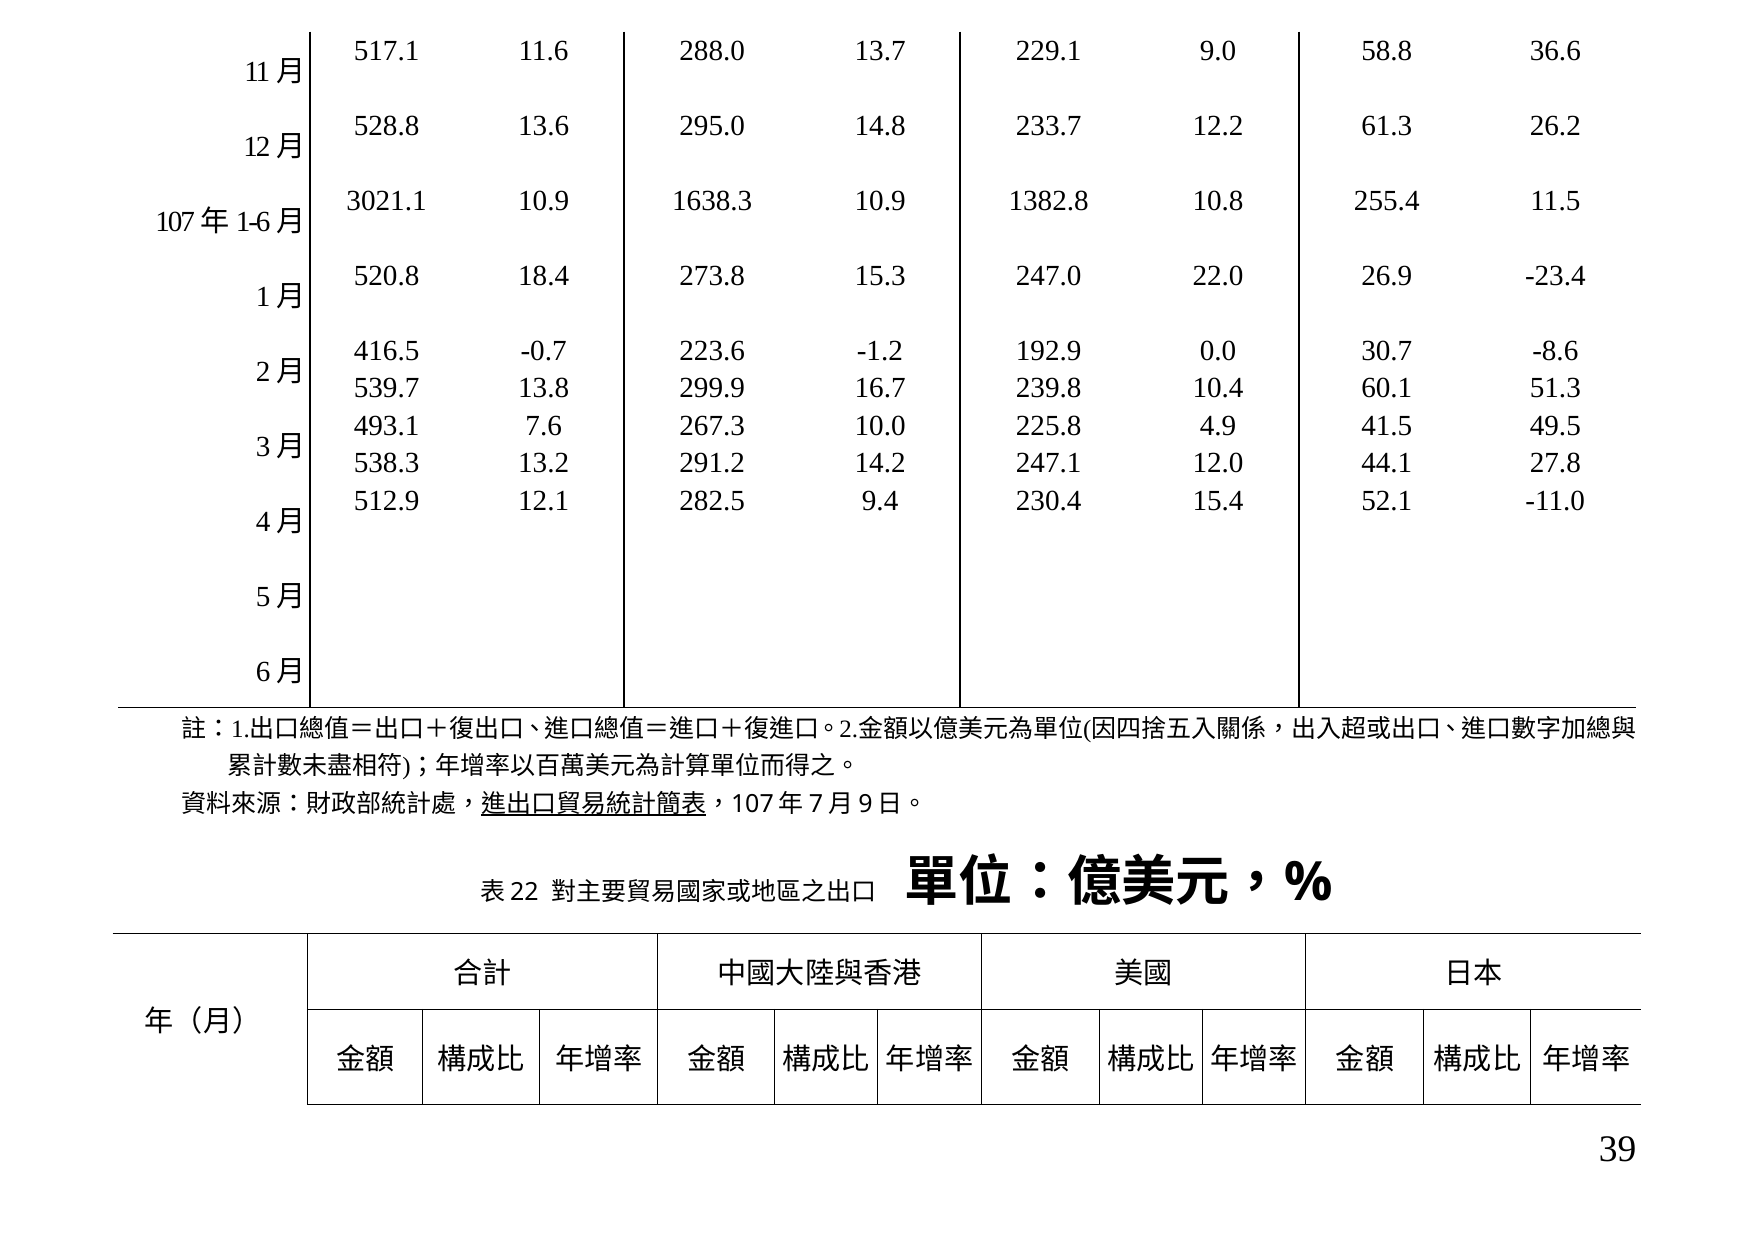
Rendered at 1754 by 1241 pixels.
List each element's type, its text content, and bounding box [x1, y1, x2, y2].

table_cell 13.6 [455, 107, 623, 182]
table_cell 11月 [118, 32, 309, 107]
table_cell -8.6 51.3 49.5 27.8 -11.0 [1467, 332, 1636, 707]
table_cell 223.6 299.9 267.3 291.2 282.5 [625, 332, 793, 707]
table_cell 10.8 [1130, 182, 1298, 257]
table_cell 273.8 [625, 257, 793, 332]
table_cell 9.0 [1130, 32, 1298, 107]
table_cell 18.4 [455, 257, 623, 332]
table_cell 年增率 [540, 1010, 657, 1103]
table_cell 229.1 [961, 32, 1130, 107]
table_cell 12月 [118, 107, 309, 182]
table_cell 年增率 [1531, 1010, 1641, 1103]
table_cell 年增率 [878, 1010, 981, 1103]
table_cell 233.7 [961, 107, 1130, 182]
table_cell 2月 3月 4月 5月 6月 [118, 332, 309, 707]
table_cell 11.5 [1467, 182, 1636, 257]
table_cell 36.6 [1467, 32, 1636, 107]
table_header 合計 [308, 934, 657, 1009]
table_cell -23.4 [1467, 257, 1636, 332]
table_cell 3021.1 [311, 182, 455, 257]
table_cell 30.7 60.1 41.5 44.1 52.1 [1300, 332, 1467, 707]
table_cell 金額 [308, 1010, 422, 1103]
table_cell 0.0 10.4 4.9 12.0 15.4 [1130, 332, 1298, 707]
table_cell 金額 [1306, 1010, 1423, 1103]
table_cell 247.0 [961, 257, 1130, 332]
table_cell 520.8 [311, 257, 455, 332]
table_cell 10.9 [455, 182, 623, 257]
table_cell 61.3 [1300, 107, 1467, 182]
text 資料來源：財政部統計處，進出口貿易統計簡表，107年7月9日。 [181, 783, 1636, 820]
table_cell 構成比 [775, 1010, 877, 1103]
subtitle 表22 對主要貿易國家或地區之出口 單位：億美元，% [118, 820, 1636, 933]
table_cell 13.7 [793, 32, 959, 107]
table_cell -0.7 13.8 7.6 13.2 12.1 [455, 332, 623, 707]
table_cell 14.8 [793, 107, 959, 182]
table_cell 295.0 [625, 107, 793, 182]
table_cell 107年1-6月 [118, 182, 309, 257]
table_cell 構成比 [1100, 1010, 1202, 1103]
table_cell 255.4 [1300, 182, 1467, 257]
table_cell 10.9 [793, 182, 959, 257]
table_cell -1.2 16.7 10.0 14.2 9.4 [793, 332, 959, 707]
table_cell 192.9 239.8 225.8 247.1 230.4 [961, 332, 1130, 707]
table_cell 1638.3 [625, 182, 793, 257]
table_cell 22.0 [1130, 257, 1298, 332]
table_cell 年增率 [1203, 1010, 1305, 1103]
table_cell 58.8 [1300, 32, 1467, 107]
table_header 日本 [1306, 934, 1641, 1009]
table_cell 構成比 [423, 1010, 539, 1103]
table_cell 26.9 [1300, 257, 1467, 332]
table_cell 1月 [118, 257, 309, 332]
table_header 中國大陸與香港 [658, 934, 981, 1009]
text 註：1.出口總值＝出口＋復出口、進口總值＝進口＋復進口。2.金額以億美元為單位(因四捨五入關係，出入超或出口、進口數字加總與累計數未盡相符)；年增率以百萬美元為計算單位而得之。 [181, 708, 1636, 783]
table_cell 構成比 [1424, 1010, 1530, 1103]
table_cell 288.0 [625, 32, 793, 107]
table_cell 金額 [658, 1010, 774, 1103]
table_header 美國 [982, 934, 1305, 1009]
table_cell 528.8 [311, 107, 455, 182]
table_cell 1382.8 [961, 182, 1130, 257]
table_cell 26.2 [1467, 107, 1636, 182]
table_cell 15.3 [793, 257, 959, 332]
table_cell 12.2 [1130, 107, 1298, 182]
table_header 年（月） [113, 934, 307, 1103]
table_cell 11.6 [455, 32, 623, 107]
table_cell 金額 [982, 1010, 1099, 1103]
table_cell 416.5 539.7 493.1 538.3 512.9 [311, 332, 455, 707]
table_cell 517.1 [311, 32, 455, 107]
